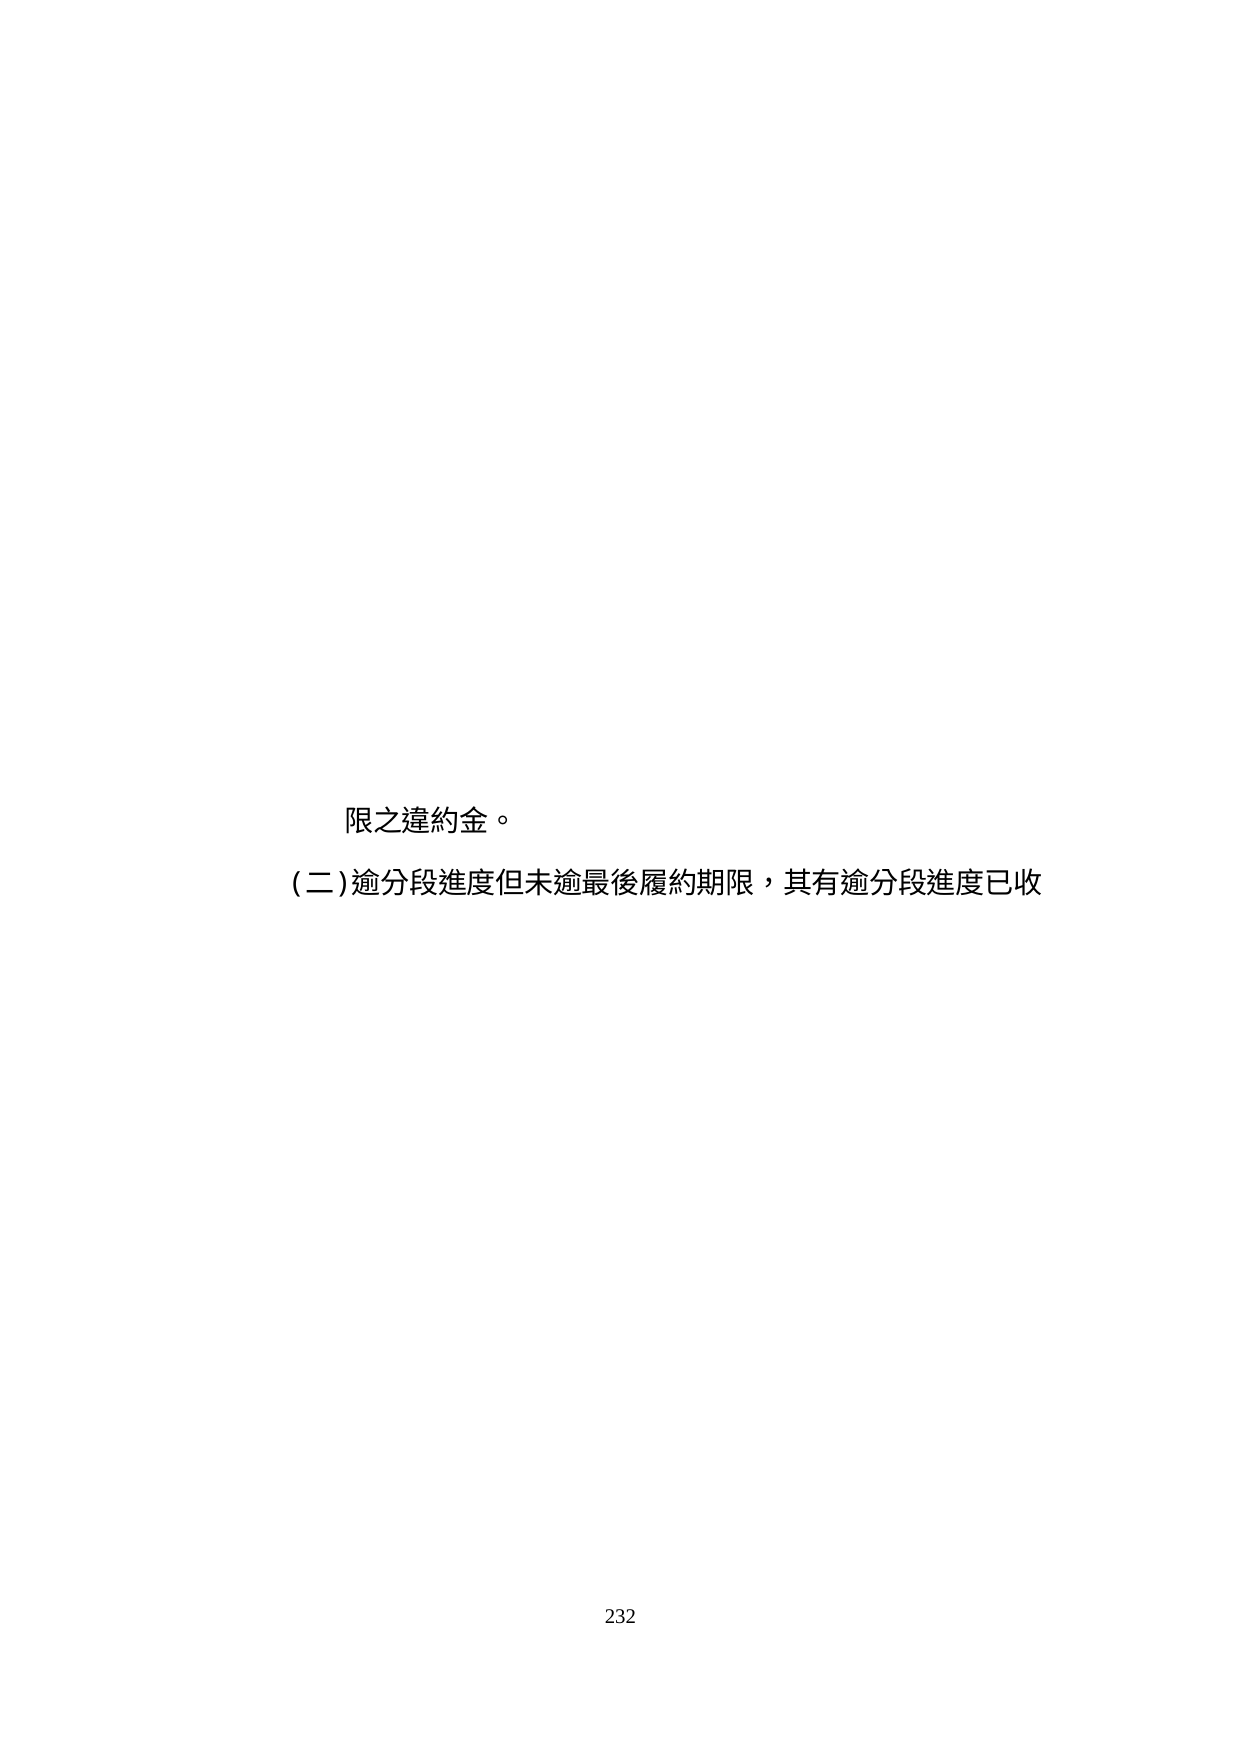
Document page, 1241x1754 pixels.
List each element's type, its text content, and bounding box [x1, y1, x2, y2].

text (二)逾分段進度但未逾最後履約期限，其有逾分段進度已收 [287, 839, 1053, 902]
text 限之違約金。 [287, 777, 1053, 839]
